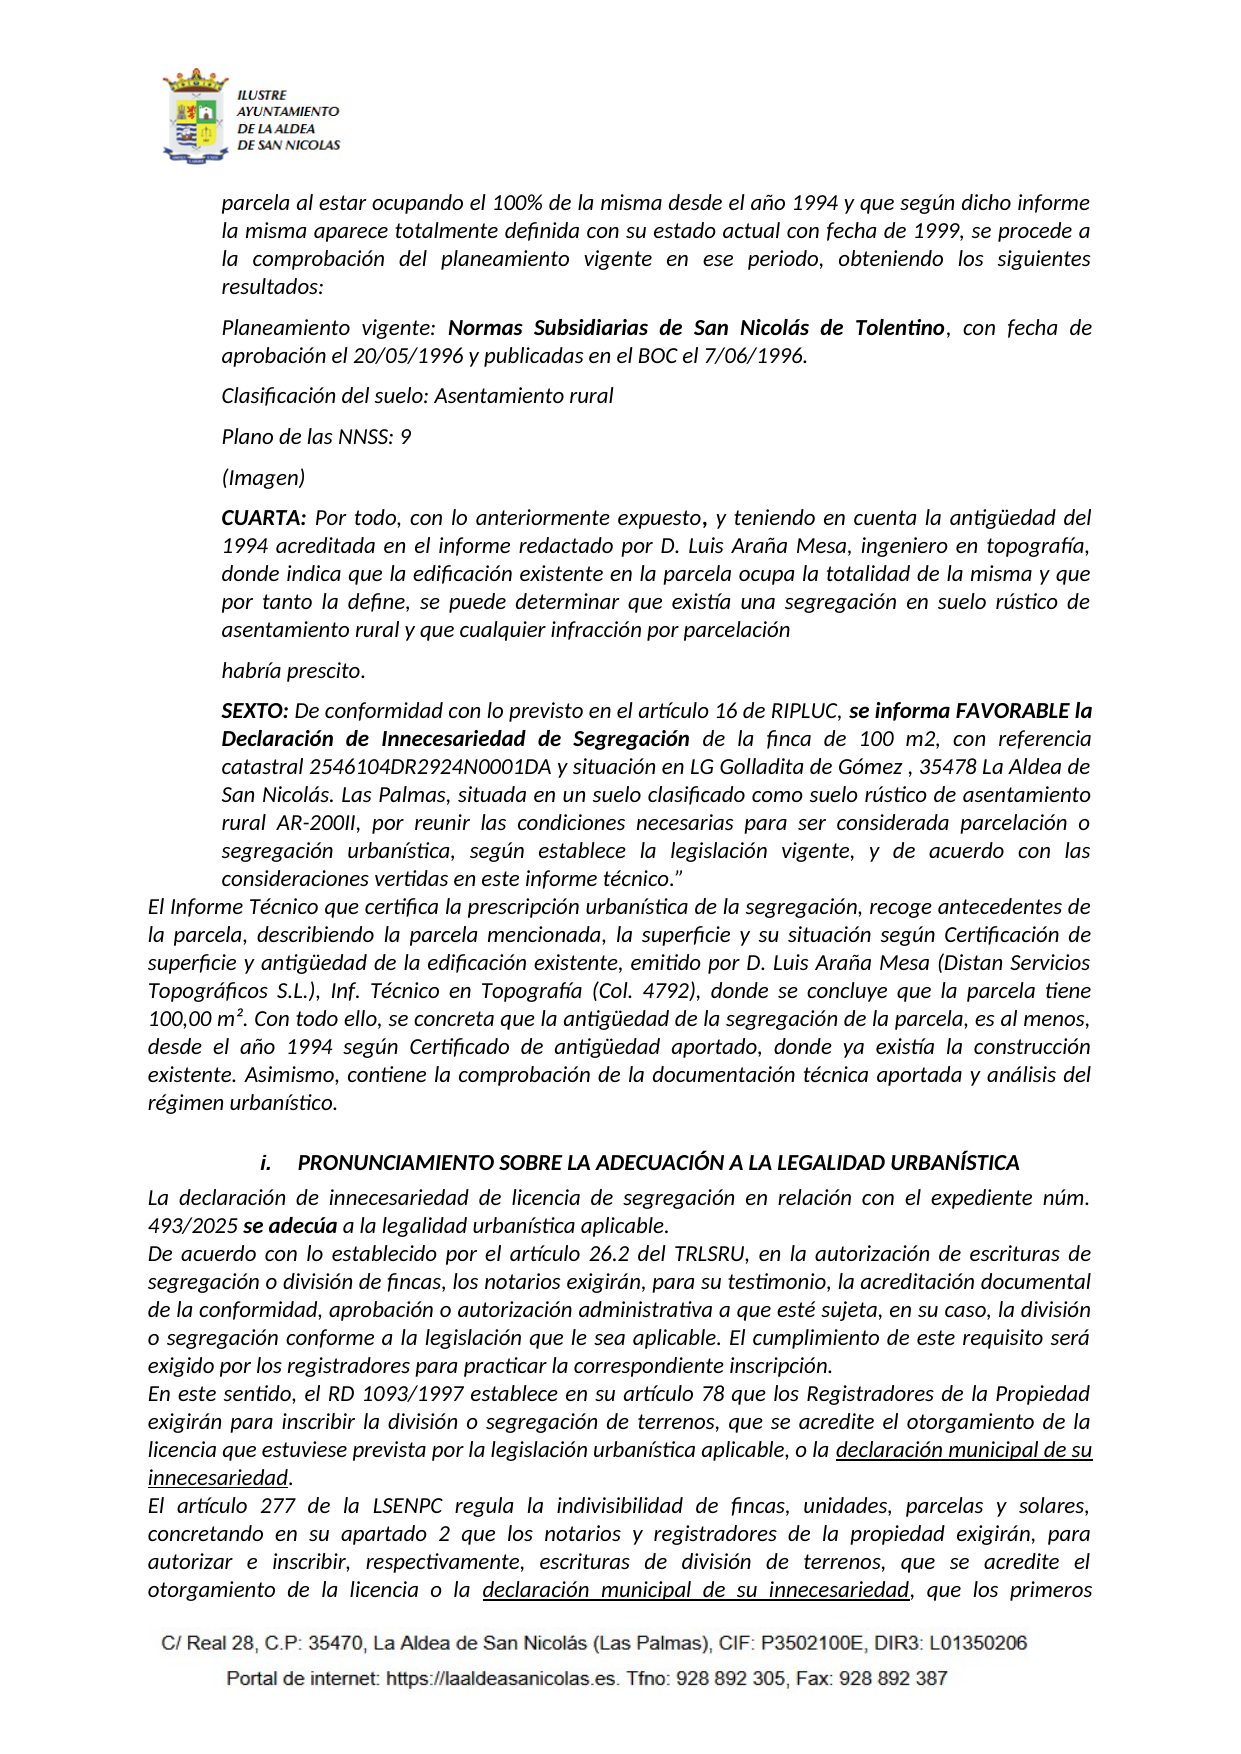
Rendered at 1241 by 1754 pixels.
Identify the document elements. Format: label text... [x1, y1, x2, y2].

text Plano de las NNSS: 9 [221, 422, 1093, 450]
picture [149, 60, 356, 172]
text habría prescito. [221, 656, 1093, 684]
text (Imagen) [221, 463, 1093, 491]
picture [149, 1627, 1034, 1694]
text CUARTA: Por todo, con lo anteriormente expuesto, y teniendo en cuenta la antigüedad del 1994 acreditada en el informe redactado por D. Luis Araña Mesa, ingeniero en topografía, donde indica que la edificación existente en la parcela ocupa la totalidad de la misma y que por tanto la define, se puede determinar que existía una segregación en suelo rústico de asentamiento rural y que cualquier infracción por parcelación [221, 503, 1093, 643]
text El artículo 277 de la LSENPC regula la indivisibilidad de fincas, unidades, parcelas y solares, concretando en su apartado 2 que los notarios y registradores de la propiedad exigirán, para autorizar e inscribir, respectivamente, escrituras de división de terrenos, que se acredite el otorgamiento de la licencia o la declaración municipal de su innecesariedad, que los primeros [148, 1491, 1093, 1603]
text El Informe Técnico que certifica la prescripción urbanística de la segregación, recoge antecedentes de la parcela, describiendo la parcela mencionada, la superficie y su situación según Certificación de superficie y antigüedad de la edificación existente, emitido por D. Luis Araña Mesa (Distan Servicios Topográficos S.L.), Inf. Técnico en Topografía (Col. 4792), donde se concluye que la parcela tiene 100,00 m². Con todo ello, se concreta que la antigüedad de la segregación de la parcela, es al menos, desde el año 1994 según Certificado de antigüedad aportado, donde ya existía la construcción existente. Asimismo, contiene la comprobación de la documentación técnica aportada y análisis del régimen urbanístico. [148, 892, 1093, 1117]
text Clasificación del suelo: Asentamiento rural [221, 382, 1093, 409]
subtitle PRONUNCIAMIENTO SOBRE LA ADECUACIÓN A LA LEGALIDAD URBANÍSTICA [260, 1148, 1093, 1176]
text En este sentido, el RD 1093/1997 establece en su artículo 78 que los Registradores de la Propiedad exigirán para inscribir la división o segregación de terrenos, que se acredite el otorgamiento de la licencia que estuviese prevista por la legislación urbanística aplicable, o la declaración municipal de su innecesariedad. [148, 1379, 1093, 1491]
text La declaración de innecesariedad de licencia de segregación en relación con el expediente núm. 493/2025 se adecúa a la legalidad urbanística aplicable. [148, 1183, 1093, 1239]
text De acuerdo con lo establecido por el artículo 26.2 del TRLSRU, en la autorización de escrituras de segregación o división de fincas, los notarios exigirán, para su testimonio, la acreditación documental de la conformidad, aprobación o autorización administrativa a que esté sujeta, en su caso, la división o segregación conforme a la legislación que le sea aplicable. El cumplimiento de este requisito será exigido por los registradores para practicar la correspondiente inscripción. [148, 1239, 1093, 1379]
text SEXTO: De conformidad con lo previsto en el artículo 16 de RIPLUC, se informa FAVORABLE la Declaración de Innecesariedad de Segregación de la finca de 100 m2, con referencia catastral 2546104DR2924N0001DA y situación en LG Golladita de Gómez , 35478 La Aldea de San Nicolás. Las Palmas, situada en un suelo clasificado como suelo rústico de asentamiento rural AR-200II, por reunir las condiciones necesarias para ser considerada parcelación o segregación urbanística, según establece la legislación vigente, y de acuerdo con las consideraciones vertidas en este informe técnico.” [221, 696, 1093, 892]
text parcela al estar ocupando el 100% de la misma desde el año 1994 y que según dicho informe la misma aparece totalmente definida con su estado actual con fecha de 1999, se procede a la comprobación del planeamiento vigente en ese periodo, obteniendo los siguientes resultados: [221, 188, 1093, 301]
text Planeamiento vigente: Normas Subsidiarias de San Nicolás de Tolentino, con fecha de aprobación el 20/05/1996 y publicadas en el BOC el 7/06/1996. [221, 313, 1093, 369]
